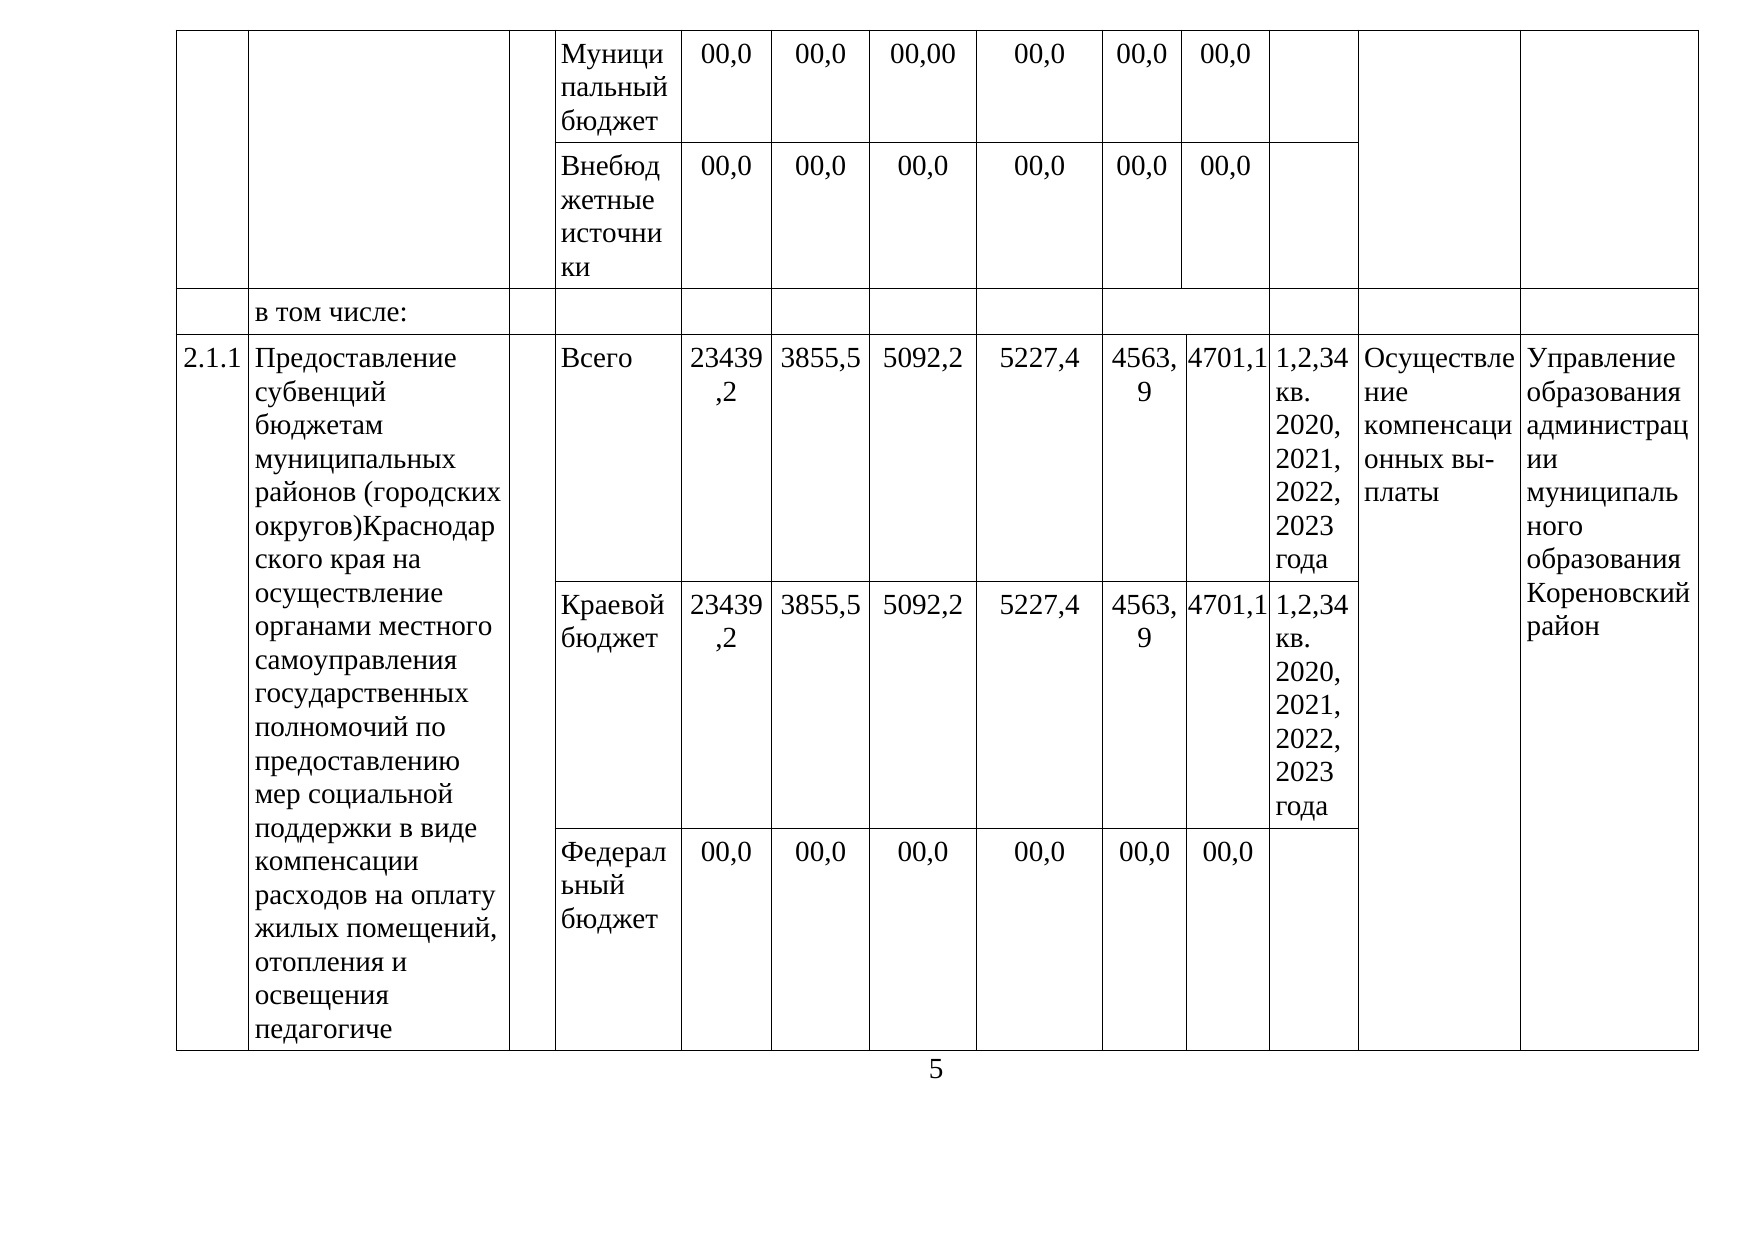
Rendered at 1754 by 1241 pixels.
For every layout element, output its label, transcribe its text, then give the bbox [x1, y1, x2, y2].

table_cell 3855,5 [772, 335, 869, 581]
table_header 00,0 [772, 31, 869, 142]
table_header 00,0 [977, 31, 1102, 142]
table_cell [1359, 289, 1520, 334]
table_cell [510, 289, 555, 334]
table_cell [177, 289, 248, 334]
table_cell Осуществление компенсационных вы­платы [1359, 335, 1520, 1050]
table_cell 00,0 [772, 143, 869, 288]
table_cell 4701,1 [1187, 335, 1269, 581]
table_cell Предоставление субвенций бюджетам муниципальных районов (городских округов)Краснодарского края на осуществление органами местного самоуправления государственных полномочий по предоставлению мер социальной поддержки в виде компенсации расходов на оплату жилых помещений, отопления и освещения педагогиче [249, 335, 509, 1050]
table_cell Краевой бюджет [556, 582, 681, 827]
table_cell 00,0 [870, 829, 976, 1050]
table_cell 00,0 [977, 829, 1102, 1050]
table_cell 1,2,34 кв. 2020, 2021, 2022,2023 года [1270, 582, 1358, 827]
text 5 [177, 1051, 1695, 1084]
table_cell [1521, 289, 1698, 334]
table_cell [556, 289, 681, 334]
table_cell [682, 289, 771, 334]
table_cell 00,0 [1187, 829, 1269, 1050]
table_cell 4563,9 [1103, 582, 1186, 827]
table_cell 00,0 [1103, 829, 1186, 1050]
table_cell 00,0 [682, 829, 771, 1050]
table_header 00,0 [1103, 31, 1181, 142]
table_cell [1270, 143, 1358, 288]
table_header Муниципальный бюджет [556, 31, 681, 142]
table_header [249, 31, 509, 288]
table_cell 00,0 [870, 143, 976, 288]
table_header [1521, 31, 1698, 288]
table_header [1359, 31, 1520, 288]
table_header 00,00 [870, 31, 976, 142]
table_cell [772, 289, 869, 334]
table_cell Внебюджетные источники [556, 143, 681, 288]
table_cell 00,0 [977, 143, 1102, 288]
table_cell 00,0 [682, 143, 771, 288]
table_cell 23439,2 [682, 582, 771, 827]
table_cell 23439,2 [682, 335, 771, 581]
table_cell 00,0 [1103, 143, 1181, 288]
table_cell [1270, 289, 1358, 334]
table_cell в том числе: [249, 289, 509, 334]
table_cell 5092,2 [870, 582, 976, 827]
table_header [177, 31, 248, 288]
table_cell Федеральный бюджет [556, 829, 681, 1050]
table_cell 1,2,34 кв. 2020, 2021, 2022, 2023 года [1270, 335, 1358, 581]
table_cell Управление образования администрации муниципального образования Кореновский район [1521, 335, 1698, 1050]
table_cell 00,0 [772, 829, 869, 1050]
table_cell 00,0 [1182, 143, 1269, 288]
table_cell 3855,5 [772, 582, 869, 827]
table_header 00,0 [682, 31, 771, 142]
table_cell 5092,2 [870, 335, 976, 581]
table_cell [1270, 829, 1358, 1050]
table_cell [977, 289, 1102, 334]
table_header [510, 31, 555, 288]
table_cell [870, 289, 976, 334]
table_cell Всего [556, 335, 681, 581]
table_header [1270, 31, 1358, 142]
table_cell [1103, 289, 1269, 334]
table_cell [510, 335, 555, 1050]
table_cell 4563,9 [1103, 335, 1186, 581]
table_cell 5227,4 [977, 335, 1102, 581]
table_cell 4701,1 [1187, 582, 1269, 827]
table_cell 2.1.1 [177, 335, 248, 1050]
table_header 00,0 [1182, 31, 1269, 142]
table_cell 5227,4 [977, 582, 1102, 827]
